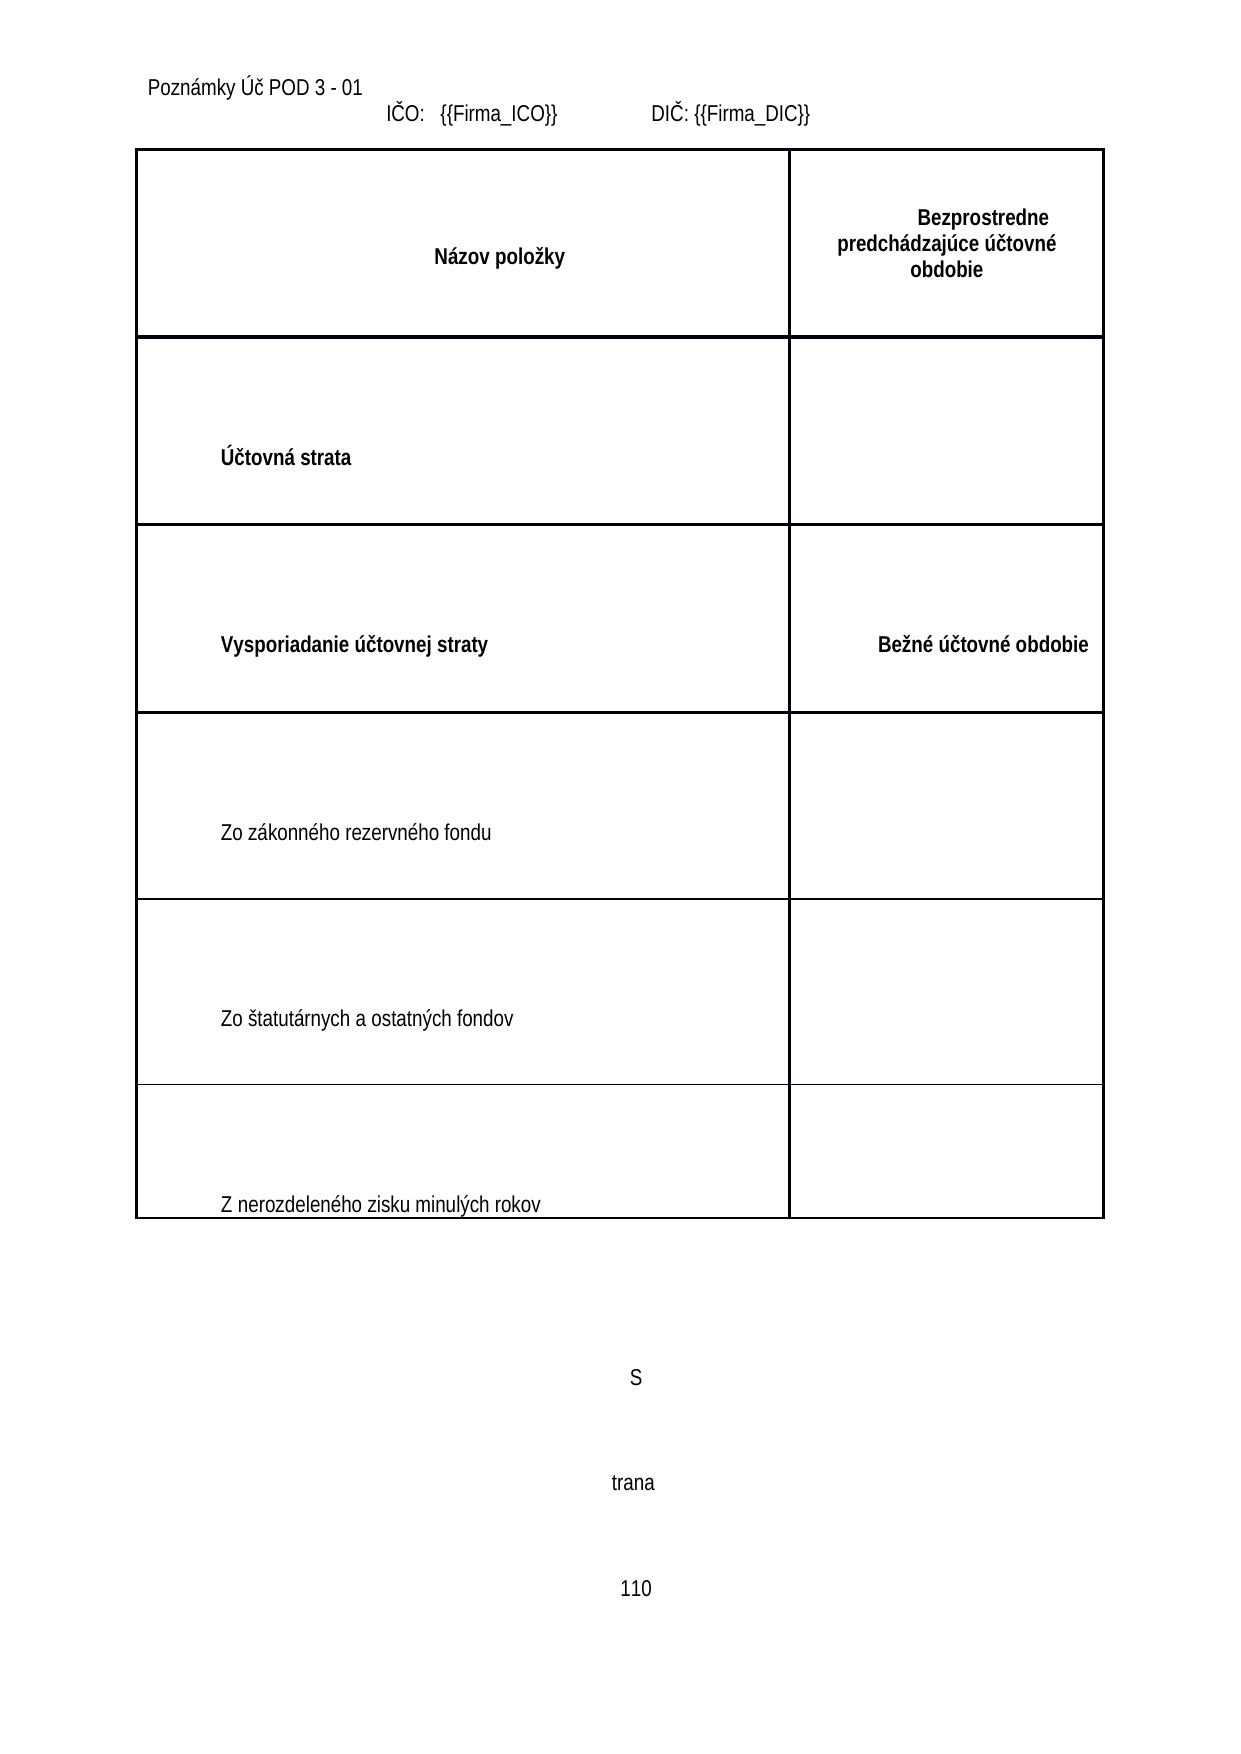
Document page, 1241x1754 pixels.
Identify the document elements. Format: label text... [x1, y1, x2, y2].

table_cell [791, 900, 1102, 1084]
table_cell [791, 339, 1102, 523]
table_cell Zo zákonného rezervného fondu [138, 714, 788, 898]
table_cell [791, 1085, 1102, 1217]
table_cell Bežné účtovné obdobie [791, 526, 1102, 711]
table_cell Vysporiadanie účtovnej straty [138, 526, 788, 711]
table_cell Účtovná strata [138, 339, 788, 523]
table_cell Zo štatutárnych a ostatných fondov [138, 900, 788, 1084]
table_cell Z nerozdeleného zisku minulých rokov [138, 1085, 788, 1217]
table_cell [791, 714, 1102, 898]
table_header Názov položky [138, 151, 788, 335]
table_header Bezprostredne predchádzajúce účtovné obdobie [791, 151, 1102, 335]
